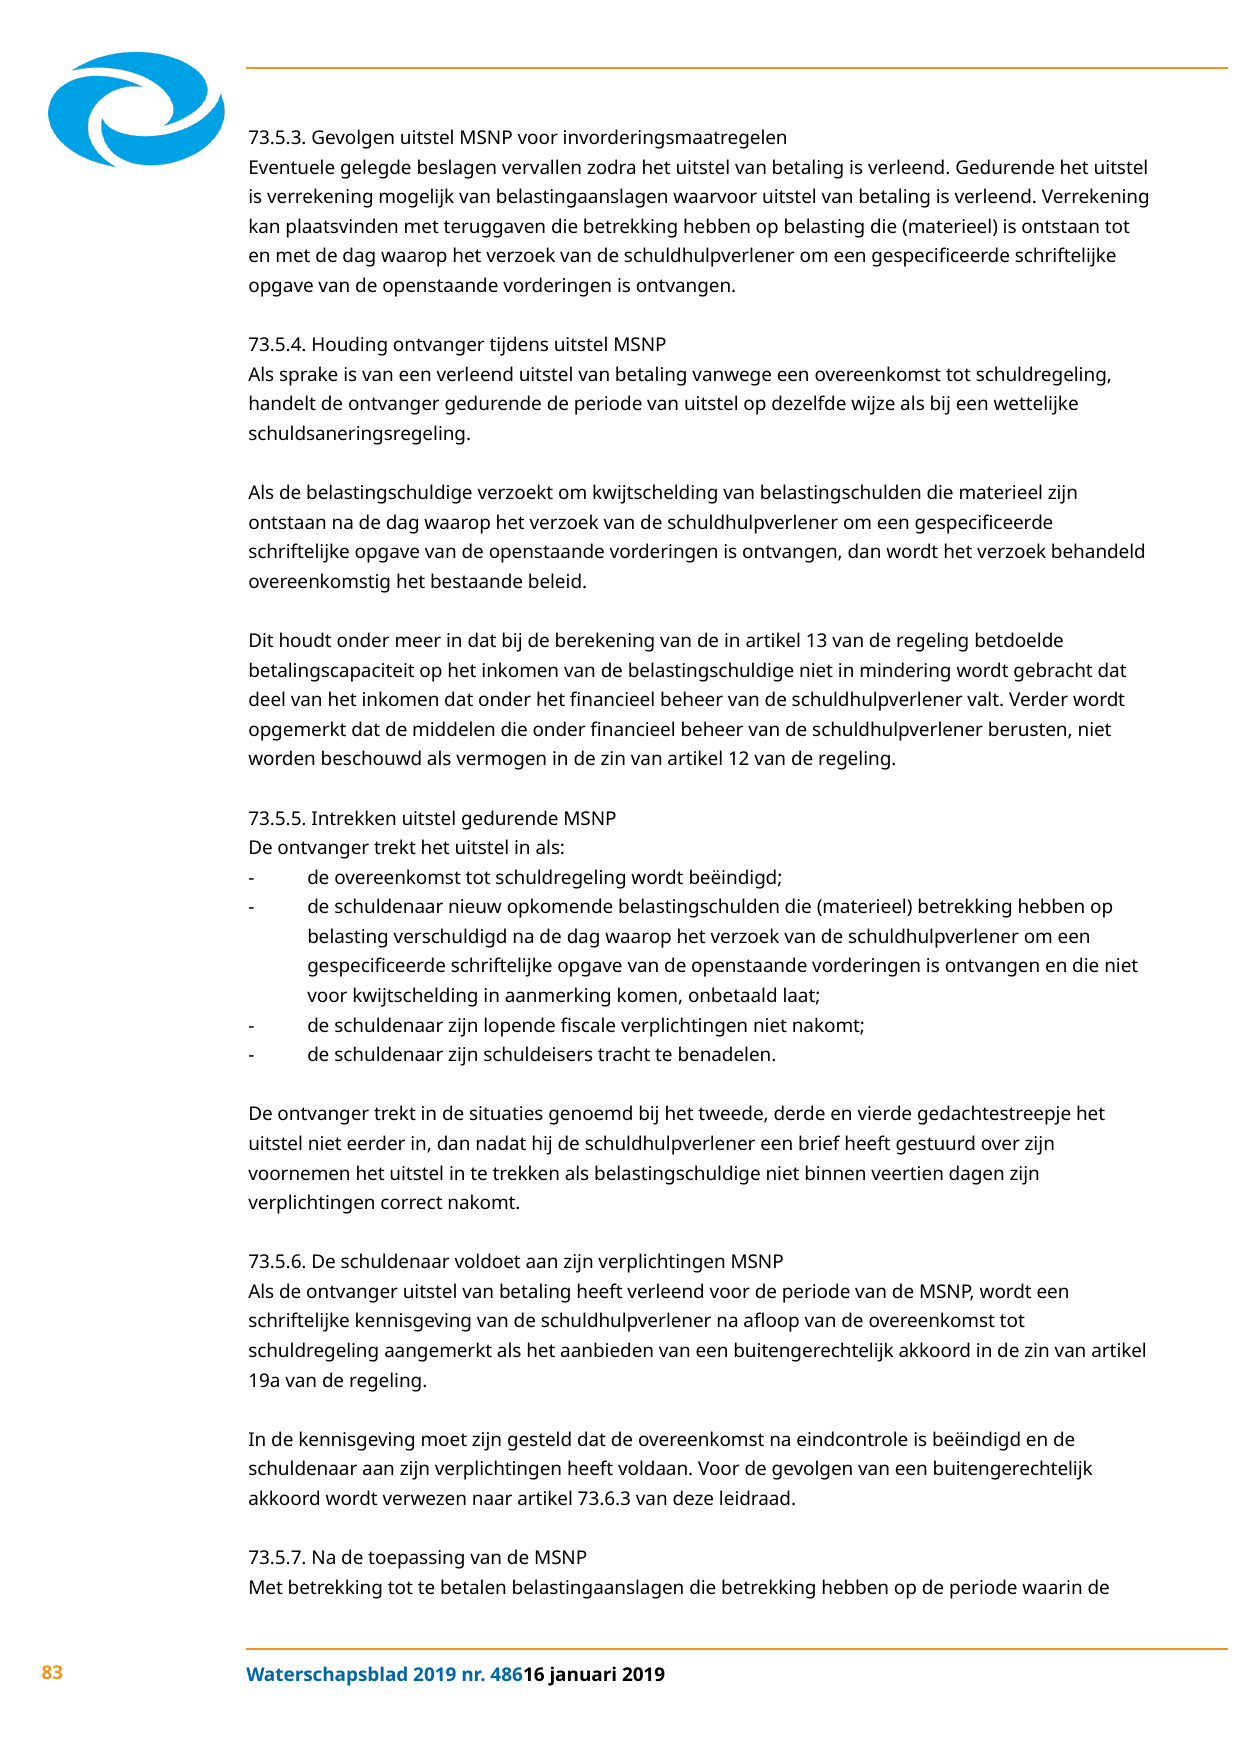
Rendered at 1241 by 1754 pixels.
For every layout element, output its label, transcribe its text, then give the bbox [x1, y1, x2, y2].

text Als de ontvanger uitstel van betaling heeft verleend voor de periode van de MSNP, wordt een schriftelijke kennisgeving van de schuldhulpverlener na afloop van de overeenkomst tot schuldregeling aangemerkt als het aanbieden van een buitengerechtelijk akkoord in de zin van artikel 19a van de regeling. [248, 1278, 1152, 1393]
text De ontvanger trekt het uitstel in als: [248, 834, 1152, 860]
list de overeenkomst tot schuldregeling wordt beëindigd; [248, 864, 1152, 890]
text 73.5.7. Na de toepassing van de MSNP [248, 1544, 1152, 1570]
text 73.5.4. Houding ontvanger tijdens uitstel MSNP [248, 331, 1152, 357]
list de schuldenaar zijn lopende fiscale verplichtingen niet nakomt; [248, 1012, 1152, 1038]
text Met betrekking tot te betalen belastingaanslagen die betrekking hebben op de periode waarin de [248, 1574, 1152, 1600]
text Als sprake is van een verleend uitstel van betaling vanwege een overeenkomst tot schuldregeling, handelt de ontvanger gedurende de periode van uitstel op dezelfde wijze als bij een wettelijke schuldsaneringsregeling. [248, 361, 1152, 446]
text 73.5.3. Gevolgen uitstel MSNP voor invorderingsmaatregelen [248, 124, 1152, 150]
text Als de belastingschuldige verzoekt om kwijtschelding van belastingschulden die materieel zijn ontstaan na de dag waarop het verzoek van de schuldhulpverlener om een gespecificeerde schriftelijke opgave van de openstaande vorderingen is ontvangen, dan wordt het verzoek behandeld overeenkomstig het bestaande beleid. [248, 479, 1152, 594]
text Eventuele gelegde beslagen vervallen zodra het uitstel van betaling is verleend. Gedurende het uitstel is verrekening mogelijk van belastingaanslagen waarvoor uitstel van betaling is verleend. Verrekening kan plaatsvinden met teruggaven die betrekking hebben op belasting die (materieel) is ontstaan tot en met de dag waarop het verzoek van de schuldhulpverlener om een gespecificeerde schriftelijke opgave van de openstaande vorderingen is ontvangen. [248, 154, 1152, 298]
text Dit houdt onder meer in dat bij de berekening van de in artikel 13 van de regeling betdoelde betalingscapaciteit op het inkomen van de belastingschuldige niet in mindering wordt gebracht dat deel van het inkomen dat onder het financieel beheer van de schuldhulpverlener valt. Verder wordt opgemerkt dat de middelen die onder financieel beheer van de schuldhulpverlener berusten, niet worden beschouwd als vermogen in de zin van artikel 12 van de regeling. [248, 627, 1152, 771]
text 73.5.6. De schuldenaar voldoet aan zijn verplichtingen MSNP [248, 1248, 1152, 1274]
text In de kennisgeving moet zijn gesteld dat de overeenkomst na eindcontrole is beëindigd en de schuldenaar aan zijn verplichtingen heeft voldaan. Voor de gevolgen van een buitengerechtelijk akkoord wordt verwezen naar artikel 73.6.3 van deze leidraad. [248, 1426, 1152, 1511]
text 73.5.5. Intrekken uitstel gedurende MSNP [248, 805, 1152, 831]
text De ontvanger trekt in de situaties genoemd bij het tweede, derde en vierde gedachtestreepje het uitstel niet eerder in, dan nadat hij de schuldhulpverlener een brief heeft gestuurd over zijn voornemen het uitstel in te trekken als belastingschuldige niet binnen veertien dagen zijn verplichtingen correct nakomt. [248, 1101, 1152, 1215]
picture [41, 47, 231, 172]
list de schuldenaar zijn schuldeisers tracht te benadelen. [248, 1041, 1152, 1067]
list de schuldenaar nieuw opkomende belastingschulden die (materieel) betrekking hebben op belasting verschuldigd na de dag waarop het verzoek van de schuldhulpverlener om een gespecificeerde schriftelijke opgave van de openstaande vorderingen is ontvangen en die niet voor kwijtschelding in aanmerking komen, onbetaald laat; [248, 893, 1152, 1008]
